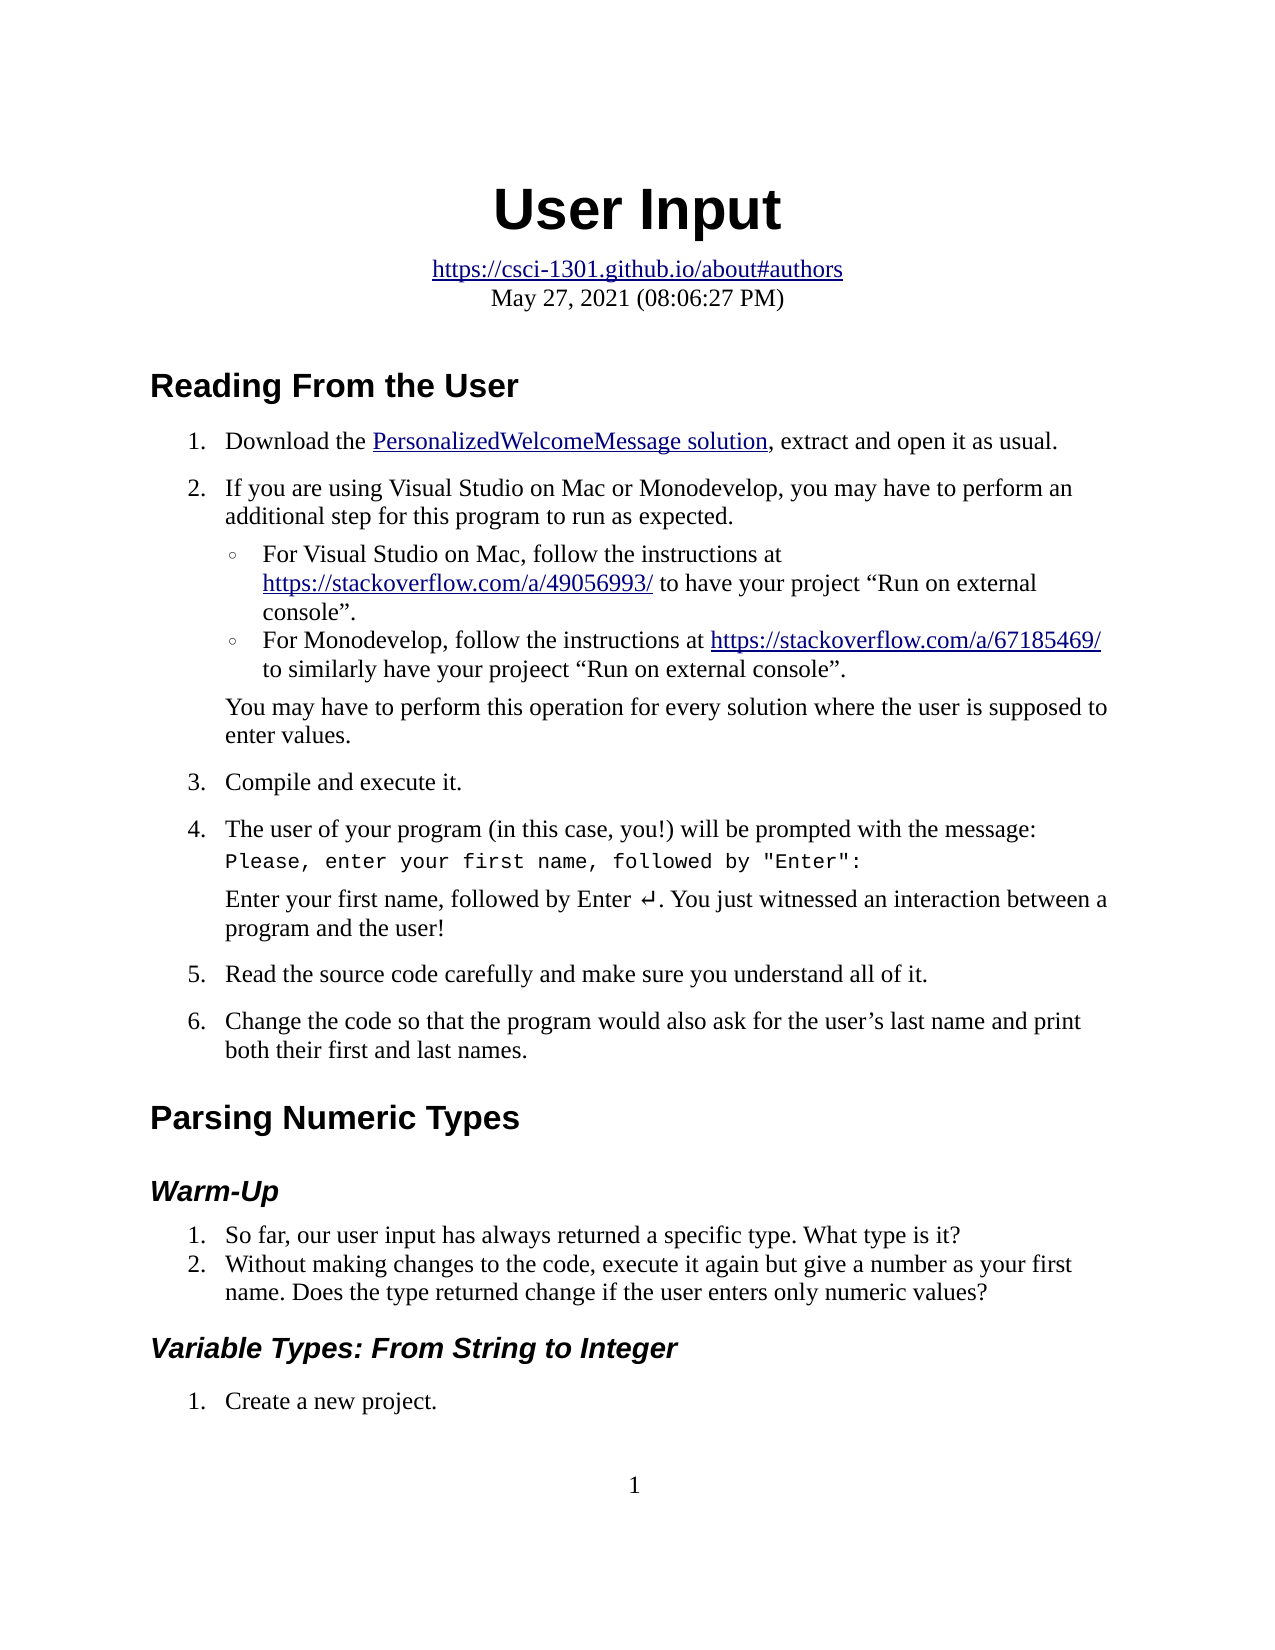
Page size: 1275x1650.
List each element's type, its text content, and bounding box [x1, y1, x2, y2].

list For Visual Studio on Mac, follow the instructions at https://stackoverflow.com/a/49056993/ to have your project “Run on external console”. [225, 539, 1125, 625]
list Create a new project. [187, 1386, 1125, 1415]
list The user of your program (in this case, you!) will be prompted with the message: [187, 814, 1125, 843]
subtitle Parsing Numeric Types [150, 1098, 1125, 1136]
list Compile and execute it. [187, 767, 1125, 796]
list Enter your first name, followed by Enter ↵. You just witnessed an interaction between a program and the user! [187, 884, 1125, 942]
subtitle Reading From the User [150, 366, 1125, 404]
text May 27, 2021 (08:06:27 PM) [150, 283, 1125, 312]
list So far, our user input has always returned a specific type. What type is it? [187, 1220, 1125, 1249]
text https://csci-1301.github.io/about#authors [150, 254, 1125, 283]
title User Input [150, 175, 1125, 242]
list Without making changes to the code, execute it again but give a number as your first name. Does the type returned change if the user enters only numeric values? [187, 1249, 1125, 1306]
subtitle Variable Types: From String to Integer [150, 1331, 1125, 1365]
list Read the source code carefully and make sure you understand all of it. [187, 959, 1125, 988]
subtitle Warm-Up [150, 1174, 1125, 1207]
list Please, enter your first name, followed by "Enter": [187, 852, 1125, 875]
list If you are using Visual Studio on Mac or Monodevelop, you may have to perform an additional step for this program to run as expected. [187, 473, 1125, 530]
list Download the PersonalizedWelcomeMessage solution, extract and open it as usual. [187, 426, 1125, 455]
list You may have to perform this operation for every solution where the user is supposed to enter values. [187, 692, 1125, 749]
list For Monodevelop, follow the instructions at https://stackoverflow.com/a/67185469/ to similarly have your projeect “Run on external console”. [225, 625, 1125, 683]
list Change the code so that the program would also ask for the user’s last name and print both their first and last names. [187, 1006, 1125, 1064]
